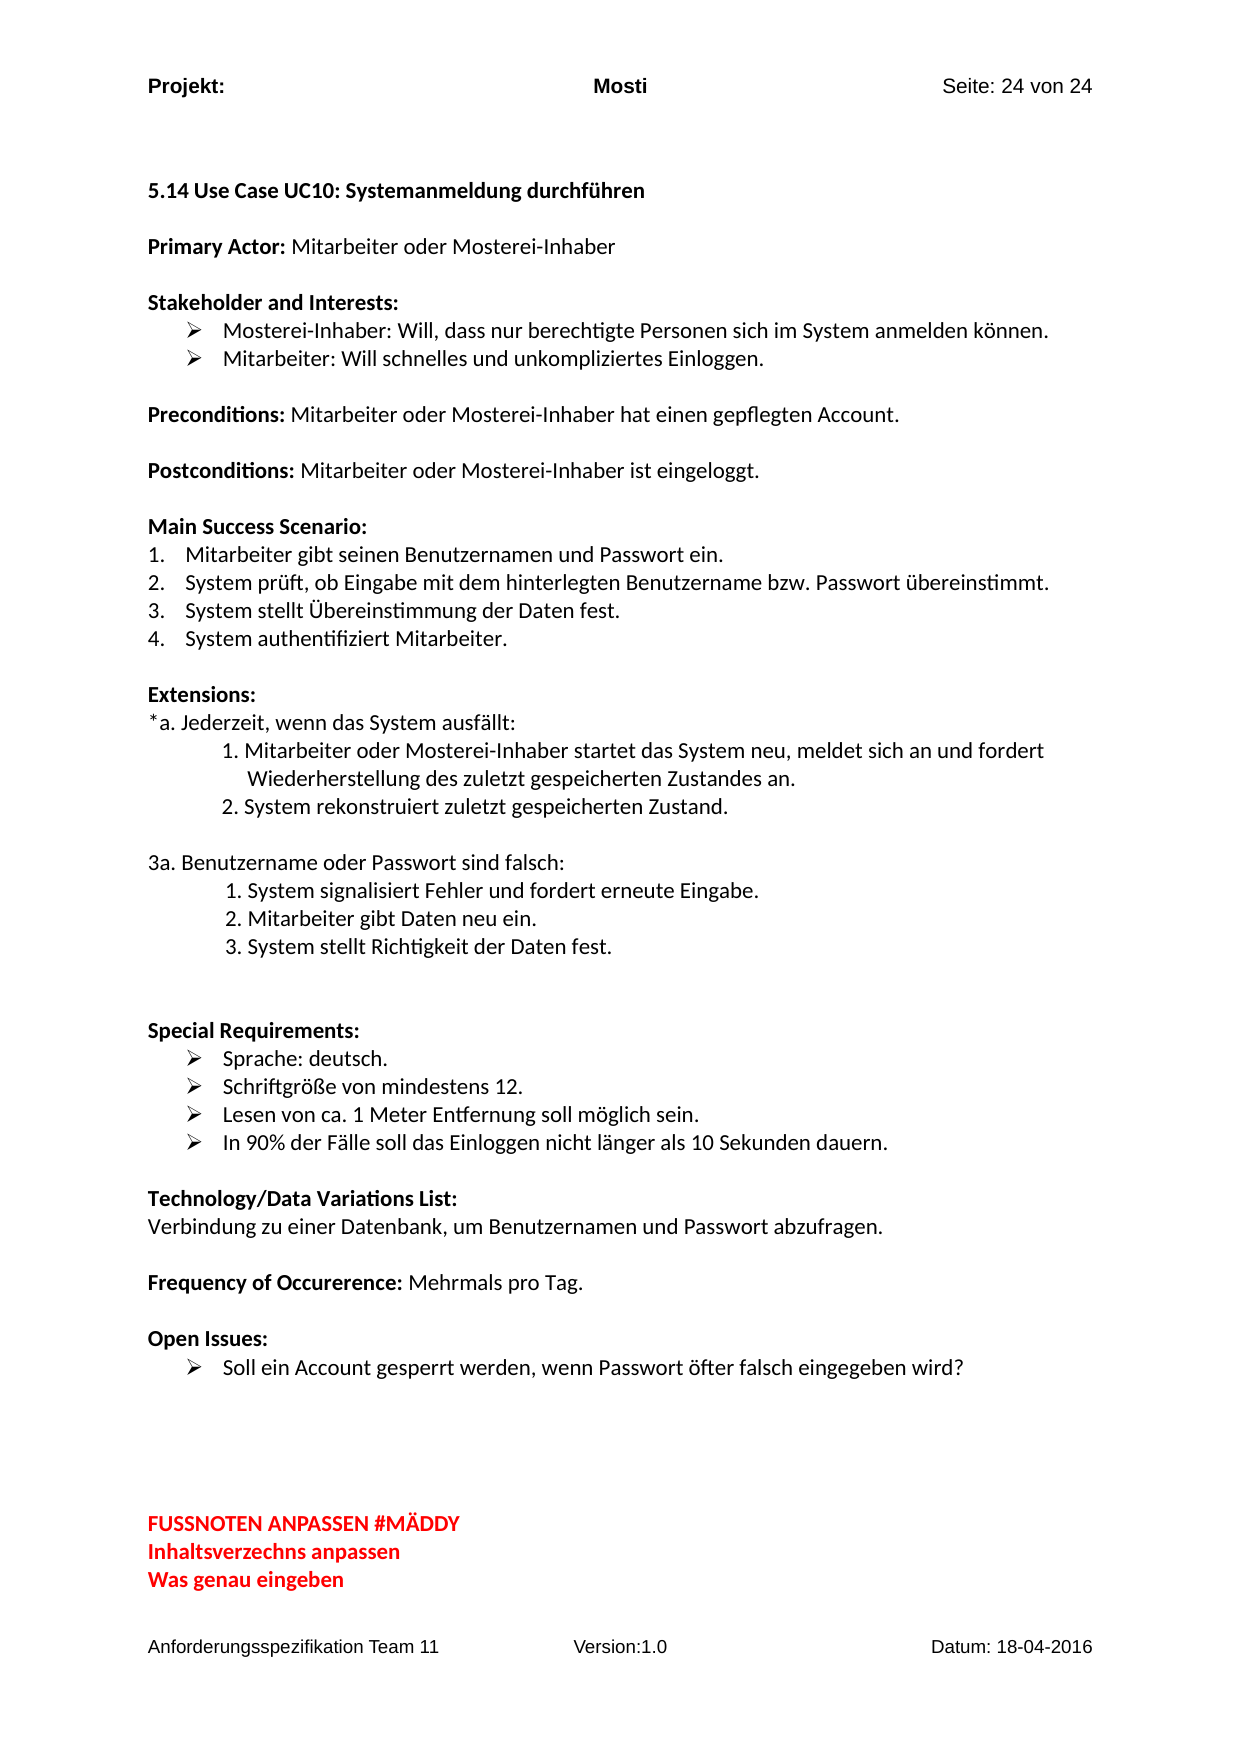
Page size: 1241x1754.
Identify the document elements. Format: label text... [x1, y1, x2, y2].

list Lesen von ca. 1 Meter Entfernung soll möglich sein. [185, 1100, 1092, 1128]
text 5.14 Use Case UC10: Systemanmeldung durchführen [148, 176, 1092, 204]
list Schriftgröße von mindestens 12. [185, 1072, 1092, 1100]
text FUSSNOTEN ANPASSEN #MÄDDY [148, 1509, 1092, 1537]
text Frequency of Occurerence: Mehrmals pro Tag. [148, 1268, 1092, 1297]
text Wiederherstellung des zuletzt gespeicherten Zustandes an. [148, 764, 1092, 792]
list Soll ein Account gesperrt werden, wenn Passwort öfter falsch eingegeben wird? [185, 1353, 1092, 1381]
list Mitarbeiter gibt seinen Benutzernamen und Passwort ein. [148, 540, 1092, 568]
text 1. Mitarbeiter oder Mosterei-Inhaber startet das System neu, meldet sich an und fordert [148, 736, 1092, 764]
text 3. System stellt Richtigkeit der Daten fest. [148, 932, 1092, 960]
text Was genau eingeben [148, 1565, 1092, 1593]
list System stellt Übereinstimmung der Daten fest. [148, 596, 1092, 624]
text Stakeholder and Interests: [148, 288, 1092, 316]
text Special Requirements: [148, 1016, 1092, 1044]
list Mosterei-Inhaber: Will, dass nur berechtigte Personen sich im System anmelden können. [185, 316, 1092, 344]
text 2. Mitarbeiter gibt Daten neu ein. [148, 904, 1092, 932]
list Mitarbeiter: Will schnelles und unkompliziertes Einloggen. [185, 344, 1092, 372]
list In 90% der Fälle soll das Einloggen nicht länger als 10 Sekunden dauern. [185, 1128, 1092, 1156]
text 3a. Benutzername oder Passwort sind falsch: [148, 848, 1092, 876]
list System authentifiziert Mitarbeiter. [148, 624, 1092, 652]
text Inhaltsverzechns anpassen [148, 1537, 1092, 1565]
list System prüft, ob Eingabe mit dem hinterlegten Benutzername bzw. Passwort übereinstimmt. [148, 568, 1092, 596]
text Technology/Data Variations List: [148, 1184, 1092, 1212]
text Verbindung zu einer Datenbank, um Benutzernamen und Passwort abzufragen. [148, 1212, 1092, 1241]
text Main Success Scenario: [148, 512, 1092, 540]
text *a. Jederzeit, wenn das System ausfällt: [148, 708, 1092, 736]
text 2. System rekonstruiert zuletzt gespeicherten Zustand. [148, 792, 1092, 820]
text Postconditions: Mitarbeiter oder Mosterei-Inhaber ist eingeloggt. [148, 456, 1092, 484]
text Preconditions: Mitarbeiter oder Mosterei-Inhaber hat einen gepflegten Account. [148, 400, 1092, 428]
text Open Issues: [148, 1324, 1092, 1353]
text Primary Actor: Mitarbeiter oder Mosterei-Inhaber [148, 232, 1092, 260]
text Extensions: [148, 680, 1092, 708]
list Sprache: deutsch. [185, 1044, 1092, 1072]
text 1. System signalisiert Fehler und fordert erneute Eingabe. [148, 876, 1092, 904]
